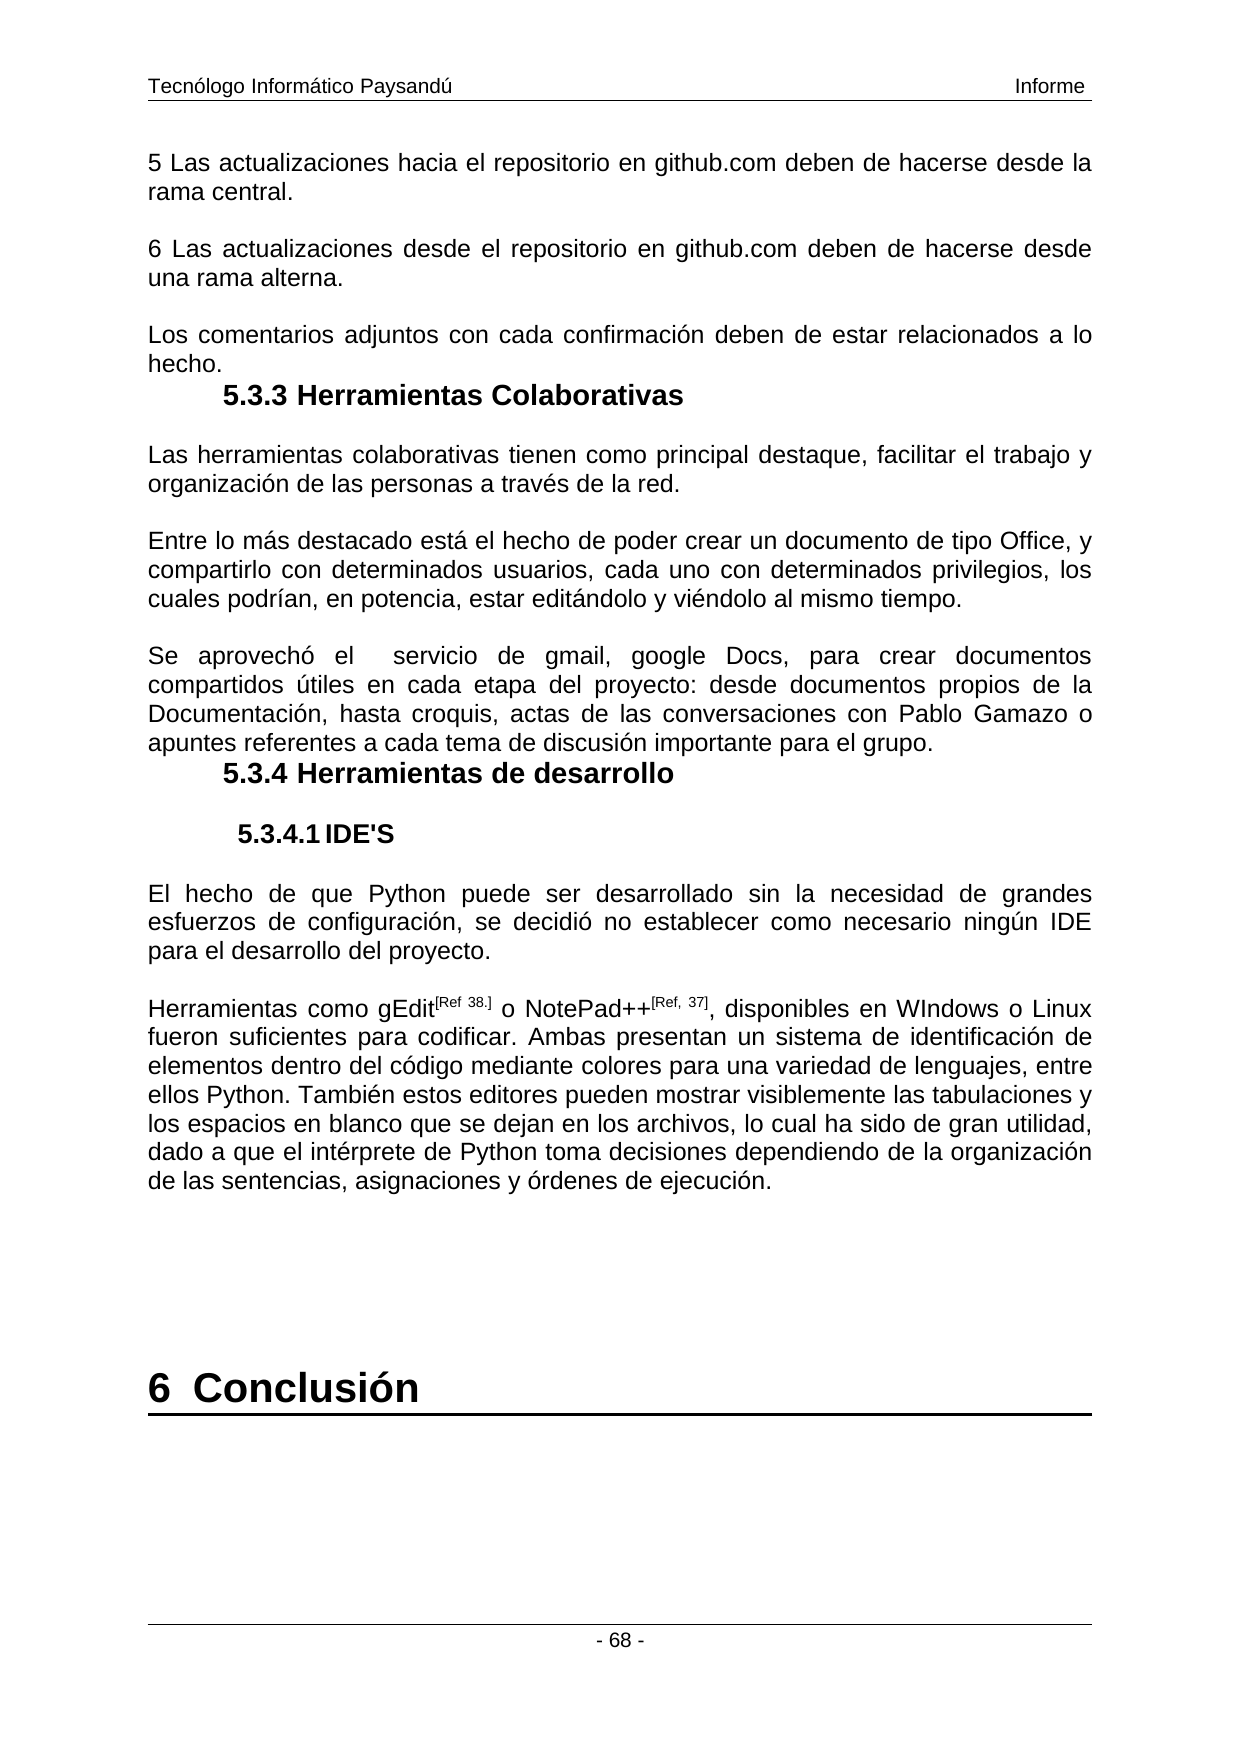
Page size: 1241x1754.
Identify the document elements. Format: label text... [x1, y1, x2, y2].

text Los comentarios adjuntos con cada confirmación deben de estar relacionados a lo hecho. [148, 320, 1092, 378]
text Se aprovechó el servicio de gmail, google Docs, para crear documentos compartidos útiles en cada etapa del proyecto: desde documentos propios de la Documentación, hasta croquis, actas de las conversaciones con Pablo Gamazo o apuntes referentes a cada tema de discusión importante para el grupo. [148, 641, 1092, 756]
text Entre lo más destacado está el hecho de poder crear un documento de tipo Office, y compartirlo con determinados usuarios, cada uno con determinados privilegios, los cuales podrían, en potencia, estar editándolo y viéndolo al mismo tiempo. [148, 526, 1092, 612]
text Las herramientas colaborativas tienen como principal destaque, facilitar el trabajo y organización de las personas a través de la red. [148, 440, 1092, 497]
subtitle IDE'S [237, 818, 1092, 850]
subtitle Herramientas Colaborativas [223, 378, 1092, 411]
text El hecho de que Python puede ser desarrollado sin la necesidad de grandes esfuerzos de configuración, se decidió no establecer como necesario ningún IDE para el desarrollo del proyecto. [148, 878, 1092, 965]
text 5 Las actualizaciones hacia el repositorio en github.com deben de hacerse desde la rama central. [148, 148, 1092, 205]
subtitle Conclusión [148, 1363, 1092, 1413]
text Herramientas como gEdit[Ref 38.] o NotePad++[Ref, 37], disponibles en WIndows o Linux fueron suficientes para codificar. Ambas presentan un sistema de identificación de elementos dentro del código mediante colores para una variedad de lenguajes, entre ellos Python. También estos editores pueden mostrar visiblemente las tabulaciones y los espacios en blanco que se dejan en los archivos, lo cual ha sido de gran utilidad, dado a que el intérprete de Python toma decisiones dependiendo de la organización de las sentencias, asignaciones y órdenes de ejecución. [148, 993, 1092, 1195]
subtitle Herramientas de desarrollo [223, 756, 1092, 790]
text 6 Las actualizaciones desde el repositorio en github.com deben de hacerse desde una rama alterna. [148, 234, 1092, 291]
